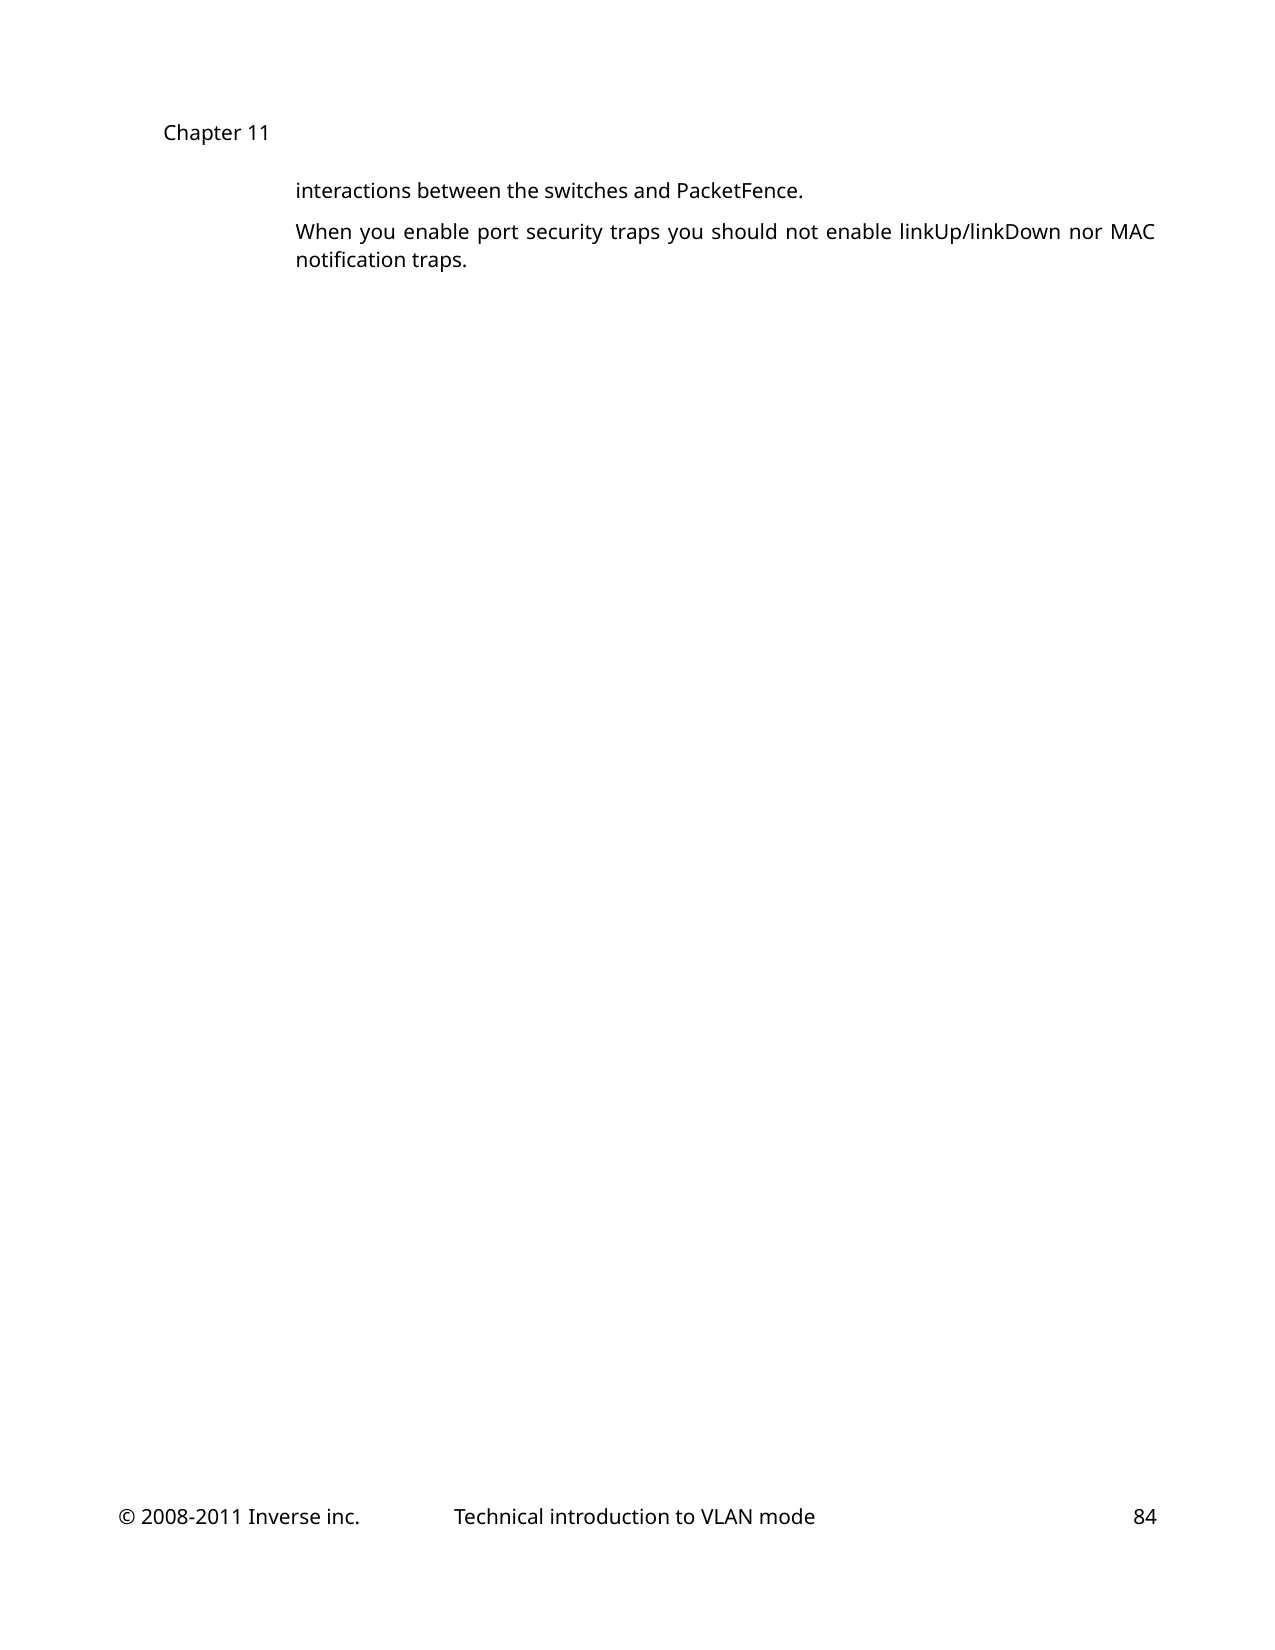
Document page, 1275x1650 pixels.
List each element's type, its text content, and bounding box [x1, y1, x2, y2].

text interactions between the switches and PacketFence. [295, 176, 1157, 204]
text When you enable port security traps you should not enable linkUp/linkDown nor MAC notification traps. [295, 217, 1157, 274]
